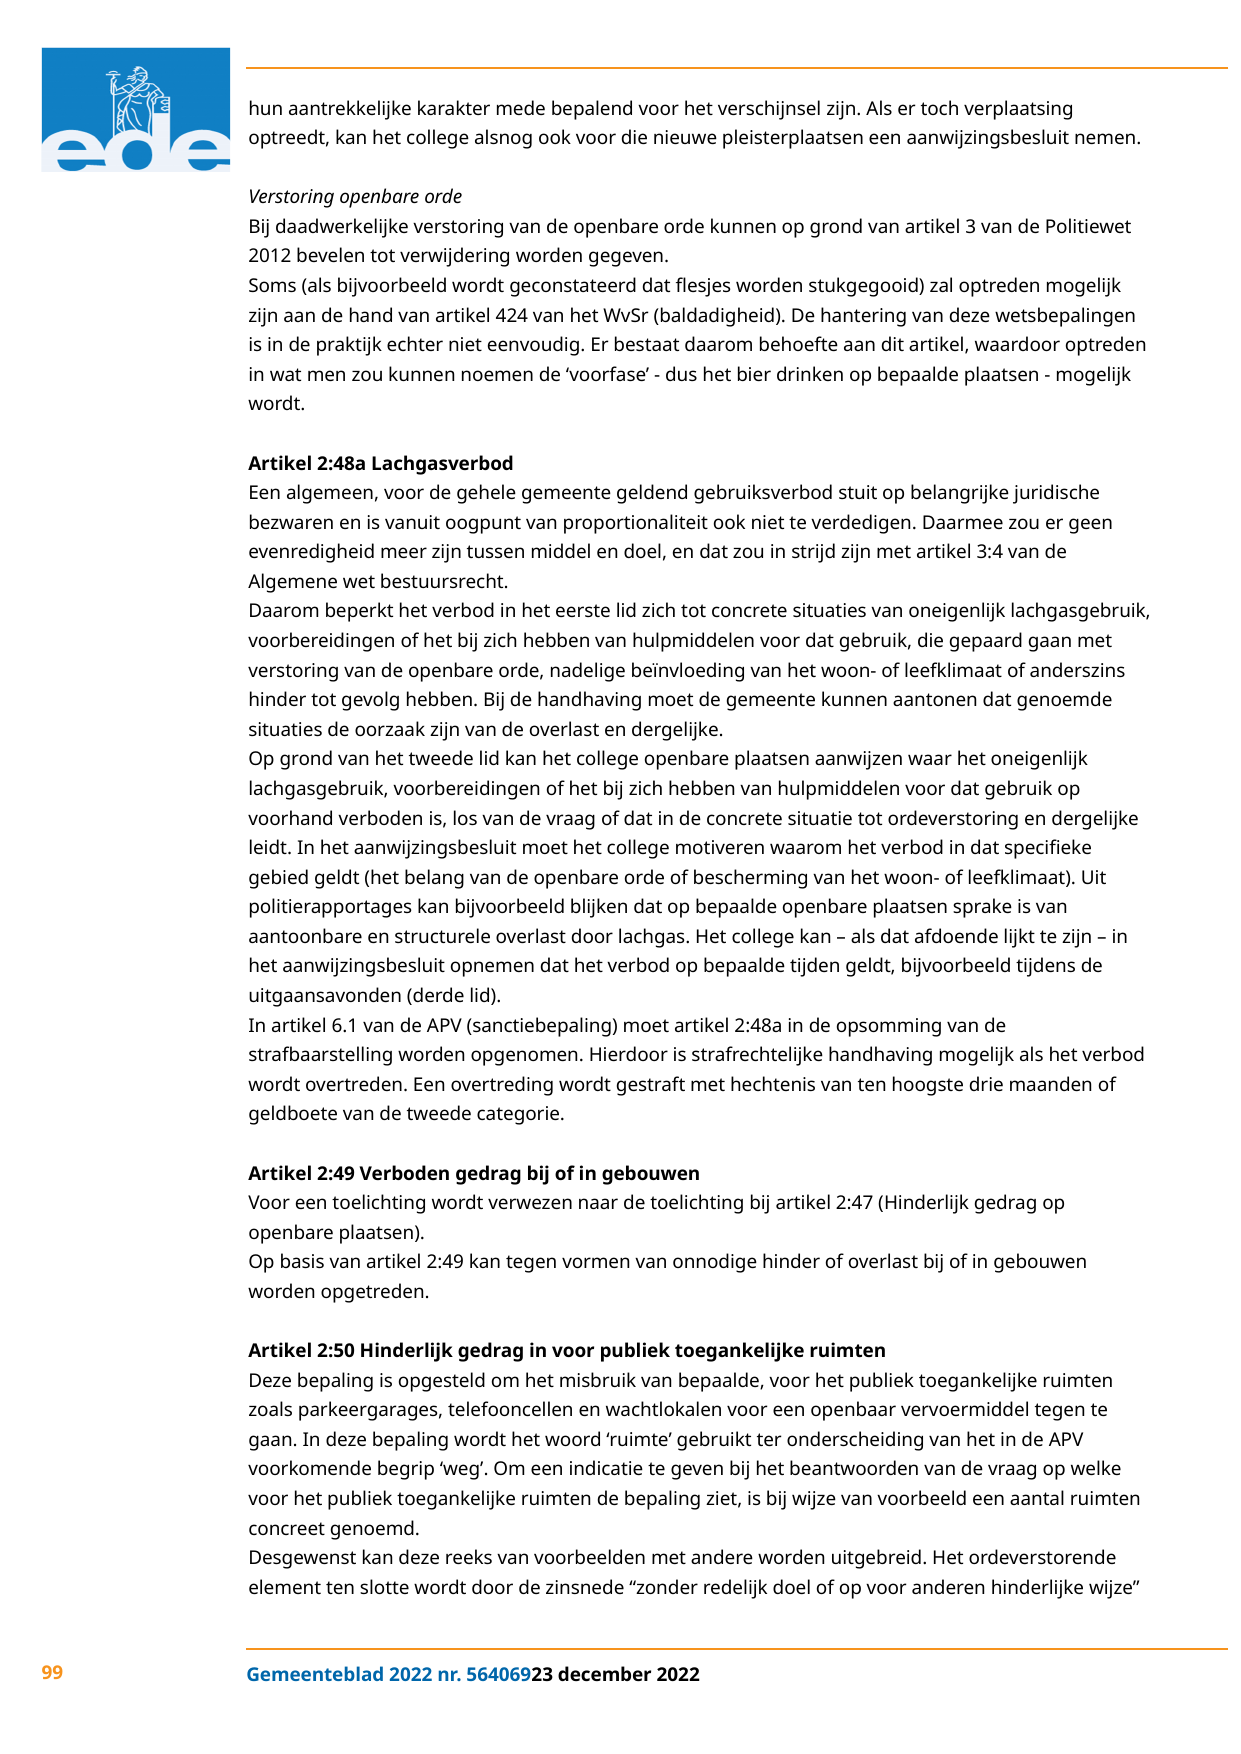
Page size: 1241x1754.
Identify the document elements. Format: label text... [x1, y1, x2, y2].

text hun aantrekkelijke karakter mede bepalend voor het verschijnsel zijn. Als er toch verplaatsing optreedt, kan het college alsnog ook voor die nieuwe pleisterplaatsen een aanwijzingsbesluit nemen. [248, 95, 1152, 150]
text Een algemeen, voor de gehele gemeente geldend gebruiksverbod stuit op belangrijke juridische bezwaren en is vanuit oogpunt van proportionaliteit ook niet te verdedigen. Daarmee zou er geen evenredigheid meer zijn tussen middel en doel, en dat zou in strijd zijn met artikel 3:4 van de Algemene wet bestuursrecht. [248, 479, 1152, 594]
picture [41, 47, 231, 172]
text In artikel 6.1 van de APV (sanctiebepaling) moet artikel 2:48a in de opsomming van de strafbaarstelling worden opgenomen. Hierdoor is strafrechtelijke handhaving mogelijk als het verbod wordt overtreden. Een overtreding wordt gestraft met hechtenis van ten hoogste drie maanden of geldboete van de tweede categorie. [248, 1012, 1152, 1126]
text Bij daadwerkelijke verstoring van de openbare orde kunnen op grond van artikel 3 van de Politiewet 2012 bevelen tot verwijdering worden gegeven. [248, 213, 1152, 268]
text Desgewenst kan deze reeks van voorbeelden met andere worden uitgebreid. Het ordeverstorende element ten slotte wordt door de zinsnede “zonder redelijk doel of op voor anderen hinderlijke wijze” [248, 1544, 1152, 1600]
text Soms (als bijvoorbeeld wordt geconstateerd dat flesjes worden stukgegooid) zal optreden mogelijk zijn aan de hand van artikel 424 van het WvSr (baldadigheid). De hantering van deze wetsbepalingen is in de praktijk echter niet eenvoudig. Er bestaat daarom behoefte aan dit artikel, waardoor optreden in wat men zou kunnen noemen de ‘voorfase’ - dus het bier drinken op bepaalde plaatsen - mogelijk wordt. [248, 272, 1152, 416]
text Artikel 2:50 Hinderlijk gedrag in voor publiek toegankelijke ruimten [248, 1337, 1152, 1363]
text Op grond van het tweede lid kan het college openbare plaatsen aanwijzen waar het oneigenlijk lachgasgebruik, voorbereidingen of het bij zich hebben van hulpmiddelen voor dat gebruik op voorhand verboden is, los van de vraag of dat in de concrete situatie tot ordeverstoring en dergelijke leidt. In het aanwijzingsbesluit moet het college motiveren waarom het verbod in dat specifieke gebied geldt (het belang van de openbare orde of bescherming van het woon- of leefklimaat). Uit politierapportages kan bijvoorbeeld blijken dat op bepaalde openbare plaatsen sprake is van aantoonbare en structurele overlast door lachgas. Het college kan – als dat afdoende lijkt te zijn – in het aanwijzingsbesluit opnemen dat het verbod op bepaalde tijden geldt, bijvoorbeeld tijdens de uitgaansavonden (derde lid). [248, 746, 1152, 1008]
text Artikel 2:48a Lachgasverbod [248, 450, 1152, 476]
text Voor een toelichting wordt verwezen naar de toelichting bij artikel 2:47 (Hinderlijk gedrag op openbare plaatsen). [248, 1189, 1152, 1245]
text Deze bepaling is opgesteld om het misbruik van bepaalde, voor het publiek toegankelijke ruimten zoals parkeergarages, telefooncellen en wachtlokalen voor een openbaar vervoermiddel tegen te gaan. In deze bepaling wordt het woord ‘ruimte’ gebruikt ter onderscheiding van het in de APV voorkomende begrip ‘weg’. Om een indicatie te geven bij het beantwoorden van de vraag op welke voor het publiek toegankelijke ruimten de bepaling ziet, is bij wijze van voorbeeld een aantal ruimten concreet genoemd. [248, 1367, 1152, 1541]
text Op basis van artikel 2:49 kan tegen vormen van onnodige hinder of overlast bij of in gebouwen worden opgetreden. [248, 1248, 1152, 1304]
text Daarom beperkt het verbod in het eerste lid zich tot concrete situaties van oneigenlijk lachgasgebruik, voorbereidingen of het bij zich hebben van hulpmiddelen voor dat gebruik, die gepaard gaan met verstoring van de openbare orde, nadelige beïnvloeding van het woon- of leefklimaat of anderszins hinder tot gevolg hebben. Bij de handhaving moet de gemeente kunnen aantonen dat genoemde situaties de oorzaak zijn van de overlast en dergelijke. [248, 598, 1152, 742]
text Verstoring openbare orde [248, 183, 1152, 209]
text Artikel 2:49 Verboden gedrag bij of in gebouwen [248, 1160, 1152, 1186]
